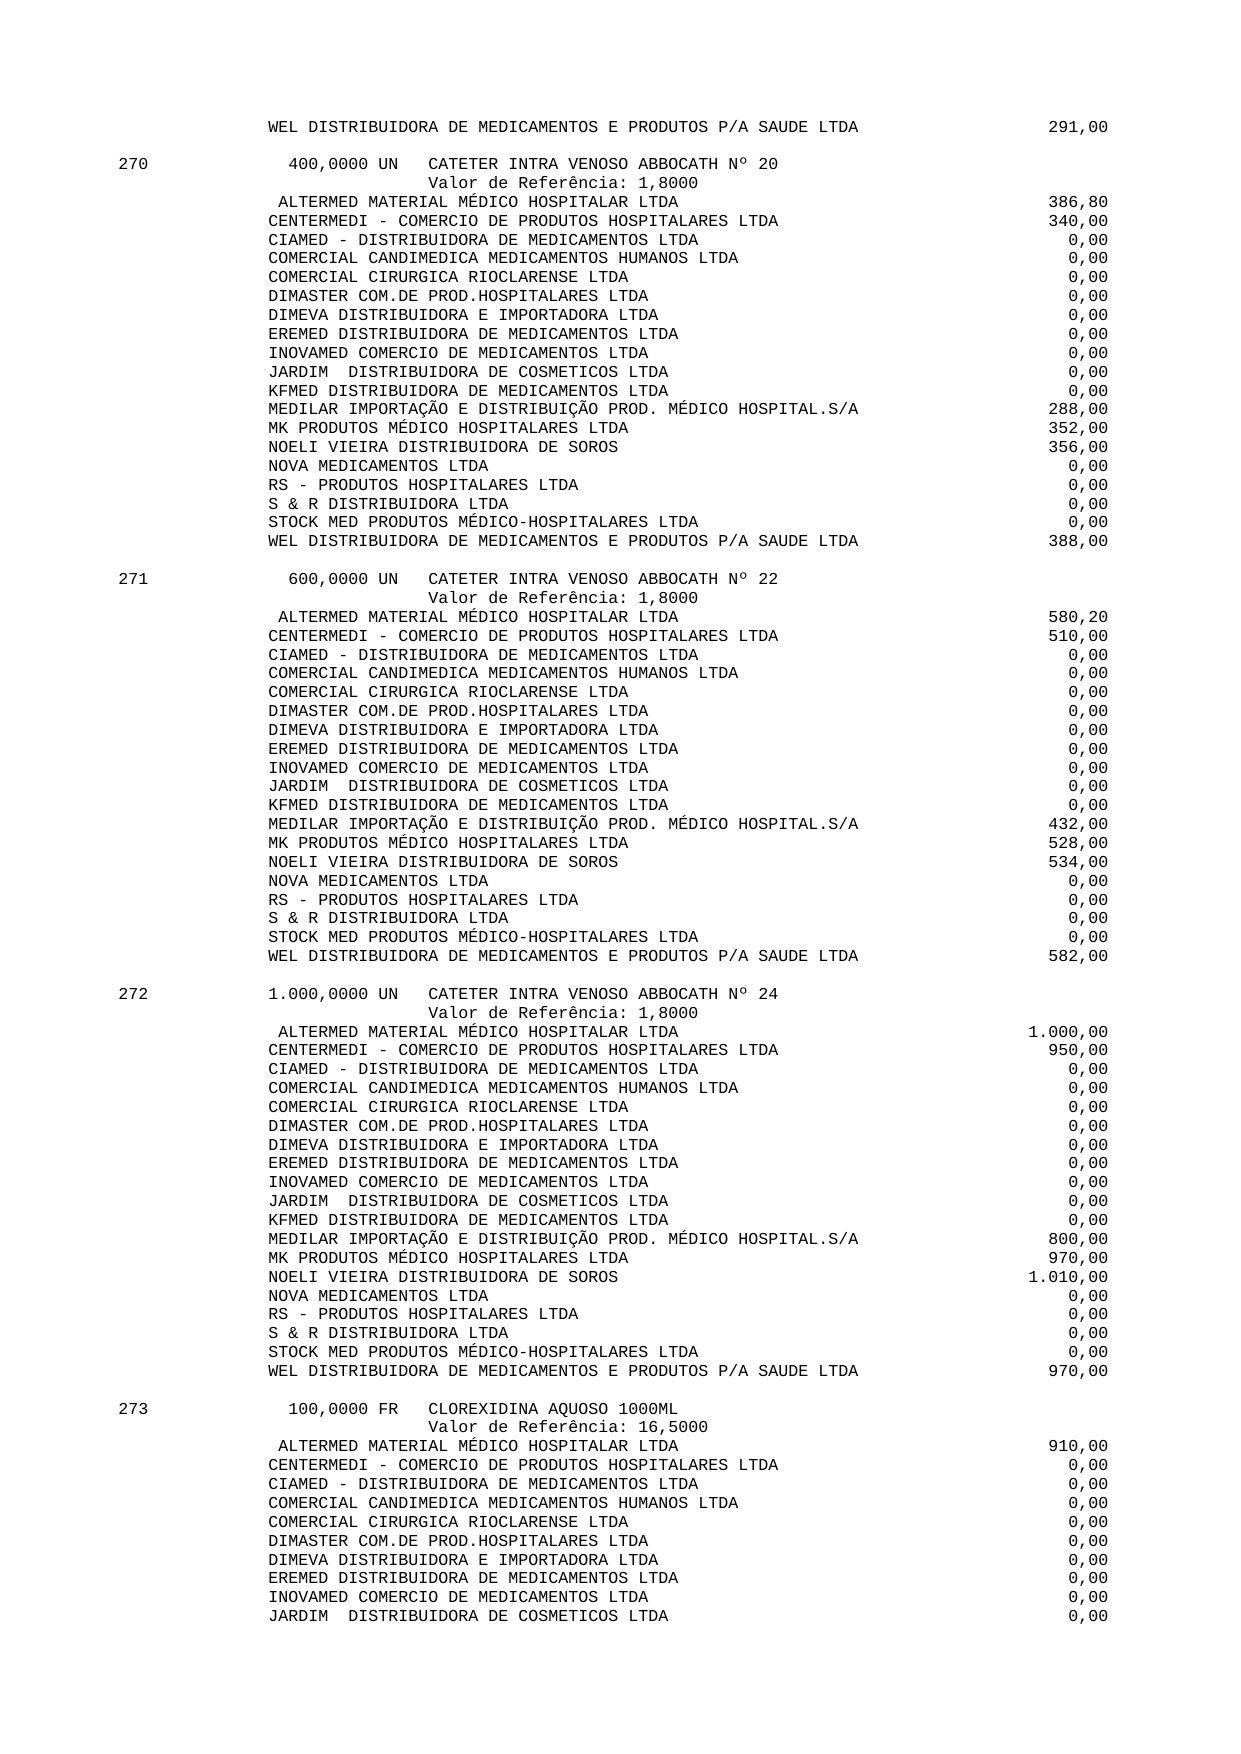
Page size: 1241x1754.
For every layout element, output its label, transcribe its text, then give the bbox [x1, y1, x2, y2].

text WEL DISTRIBUIDORA DE MEDICAMENTOS E PRODUTOS P/A SAUDE LTDA 291,00 270 400,0000 UN CATETER INTRA VENOSO ABBOCATH Nº 20 Valor de Referência: 1,8000 ALTERMED MATERIAL MÉDICO HOSPITALAR LTDA 386,80 CENTERMEDI - COMERCIO DE PRODUTOS HOSPITALARES LTDA 340,00 CIAMED - DISTRIBUIDORA DE MEDICAMENTOS LTDA 0,00 COMERCIAL CANDIMEDICA MEDICAMENTOS HUMANOS LTDA 0,00 COMERCIAL CIRURGICA RIOCLARENSE LTDA 0,00 DIMASTER COM.DE PROD.HOSPITALARES LTDA 0,00 DIMEVA DISTRIBUIDORA E IMPORTADORA LTDA 0,00 EREMED DISTRIBUIDORA DE MEDICAMENTOS LTDA 0,00 INOVAMED COMERCIO DE MEDICAMENTOS LTDA 0,00 JARDIM DISTRIBUIDORA DE COSMETICOS LTDA 0,00 KFMED DISTRIBUIDORA DE MEDICAMENTOS LTDA 0,00 MEDILAR IMPORTAÇÃO E DISTRIBUIÇÃO PROD. MÉDICO HOSPITAL.S/A 288,00 MK PRODUTOS MÉDICO HOSPITALARES LTDA 352,00 NOELI VIEIRA DISTRIBUIDORA DE SOROS 356,00 NOVA MEDICAMENTOS LTDA 0,00 RS - PRODUTOS HOSPITALARES LTDA 0,00 S & R DISTRIBUIDORA LTDA 0,00 STOCK MED PRODUTOS MÉDICO-HOSPITALARES LTDA 0,00 WEL DISTRIBUIDORA DE MEDICAMENTOS E PRODUTOS P/A SAUDE LTDA 388,00 271 600,0000 UN CATETER INTRA VENOSO ABBOCATH Nº 22 Valor de Referência: 1,8000 ALTERMED MATERIAL MÉDICO HOSPITALAR LTDA 580,20 CENTERMEDI - COMERCIO DE PRODUTOS HOSPITALARES LTDA 510,00 CIAMED - DISTRIBUIDORA DE MEDICAMENTOS LTDA 0,00 COMERCIAL CANDIMEDICA MEDICAMENTOS HUMANOS LTDA 0,00 COMERCIAL CIRURGICA RIOCLARENSE LTDA 0,00 DIMASTER COM.DE PROD.HOSPITALARES LTDA 0,00 DIMEVA DISTRIBUIDORA E IMPORTADORA LTDA 0,00 EREMED DISTRIBUIDORA DE MEDICAMENTOS LTDA 0,00 INOVAMED COMERCIO DE MEDICAMENTOS LTDA 0,00 JARDIM DISTRIBUIDORA DE COSMETICOS LTDA 0,00 KFMED DISTRIBUIDORA DE MEDICAMENTOS LTDA 0,00 MEDILAR IMPORTAÇÃO E DISTRIBUIÇÃO PROD. MÉDICO HOSPITAL.S/A 432,00 MK PRODUTOS MÉDICO HOSPITALARES LTDA 528,00 NOELI VIEIRA DISTRIBUIDORA DE SOROS 534,00 NOVA MEDICAMENTOS LTDA 0,00 RS - PRODUTOS HOSPITALARES LTDA 0,00 S & R DISTRIBUIDORA LTDA 0,00 STOCK MED PRODUTOS MÉDICO-HOSPITALARES LTDA 0,00 WEL DISTRIBUIDORA DE MEDICAMENTOS E PRODUTOS P/A SAUDE LTDA 582,00 272 1.000,0000 UN CATETER INTRA VENOSO ABBOCATH Nº 24 Valor de Referência: 1,8000 ALTERMED MATERIAL MÉDICO HOSPITALAR LTDA 1.000,00 CENTERMEDI - COMERCIO DE PRODUTOS HOSPITALARES LTDA 950,00 CIAMED - DISTRIBUIDORA DE MEDICAMENTOS LTDA 0,00 COMERCIAL CANDIMEDICA MEDICAMENTOS HUMANOS LTDA 0,00 COMERCIAL CIRURGICA RIOCLARENSE LTDA 0,00 DIMASTER COM.DE PROD.HOSPITALARES LTDA 0,00 DIMEVA DISTRIBUIDORA E IMPORTADORA LTDA 0,00 EREMED DISTRIBUIDORA DE MEDICAMENTOS LTDA 0,00 INOVAMED COMERCIO DE MEDICAMENTOS LTDA 0,00 JARDIM DISTRIBUIDORA DE COSMETICOS LTDA 0,00 KFMED DISTRIBUIDORA DE MEDICAMENTOS LTDA 0,00 MEDILAR IMPORTAÇÃO E DISTRIBUIÇÃO PROD. MÉDICO HOSPITAL.S/A 800,00 MK PRODUTOS MÉDICO HOSPITALARES LTDA 970,00 NOELI VIEIRA DISTRIBUIDORA DE SOROS 1.010,00 NOVA MEDICAMENTOS LTDA 0,00 RS - PRODUTOS HOSPITALARES LTDA 0,00 S & R DISTRIBUIDORA LTDA 0,00 STOCK MED PRODUTOS MÉDICO-HOSPITALARES LTDA 0,00 WEL DISTRIBUIDORA DE MEDICAMENTOS E PRODUTOS P/A SAUDE LTDA 970,00 273 100,0000 FR CLOREXIDINA AQUOSO 1000ML Valor de Referência: 16,5000 ALTERMED MATERIAL MÉDICO HOSPITALAR LTDA 910,00 CENTERMEDI - COMERCIO DE PRODUTOS HOSPITALARES LTDA 0,00 CIAMED - DISTRIBUIDORA DE MEDICAMENTOS LTDA 0,00 COMERCIAL CANDIMEDICA MEDICAMENTOS HUMANOS LTDA 0,00 COMERCIAL CIRURGICA RIOCLARENSE LTDA 0,00 DIMASTER COM.DE PROD.HOSPITALARES LTDA 0,00 DIMEVA DISTRIBUIDORA E IMPORTADORA LTDA 0,00 EREMED DISTRIBUIDORA DE MEDICAMENTOS LTDA 0,00 INOVAMED COMERCIO DE MEDICAMENTOS LTDA 0,00 JARDIM DISTRIBUIDORA DE COSMETICOS LTDA 0,00 [118, 118, 1122, 1626]
